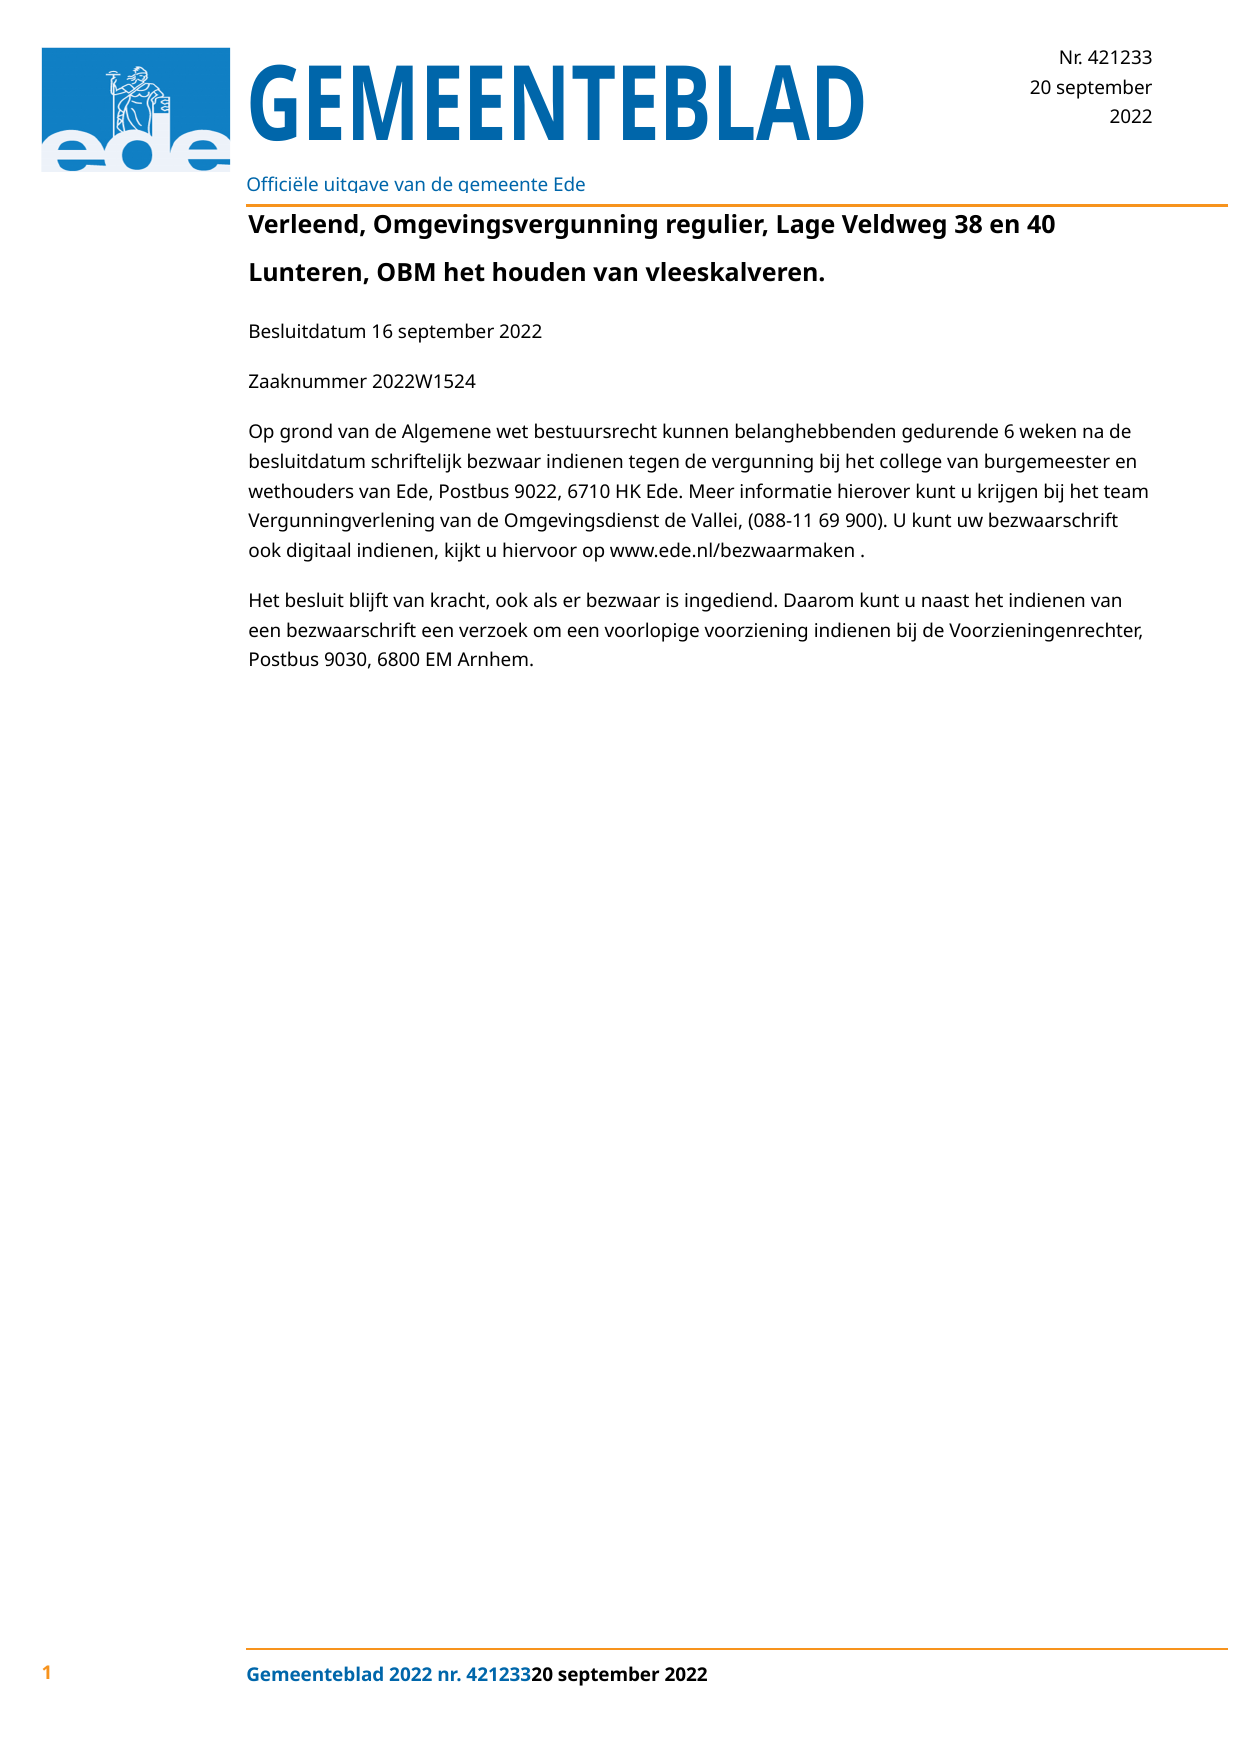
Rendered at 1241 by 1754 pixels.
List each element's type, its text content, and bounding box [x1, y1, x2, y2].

text Verleend, Omgevingsvergunning regulier, Lage Veldweg 38 en 40 Lunteren, OBM het houden van vleeskalveren. [248, 207, 1152, 288]
text Op grond van de Algemene wet bestuursrecht kunnen belanghebbenden gedurende 6 weken na de besluitdatum schriftelijk bezwaar indienen tegen de vergunning bij het college van burgemeester en wethouders van Ede, Postbus 9022, 6710 HK Ede. Meer informatie hierover kunt u krijgen bij het team Vergunningverlening van de Omgevingsdienst de Vallei, (088-11 69 900). U kunt uw bezwaarschrift ook digitaal indienen, kijkt u hiervoor op www.ede.nl/bezwaarmaken . [248, 419, 1152, 563]
text Het besluit blijft van kracht, ook als er bezwaar is ingediend. Daarom kunt u naast het indienen van een bezwaarschrift een verzoek om een voorlopige voorziening indienen bij de Voorzieningenrechter, Postbus 9030, 6800 EM Arnhem. [248, 587, 1152, 672]
text Besluitdatum 16 september 2022 [248, 318, 1152, 344]
picture [41, 47, 231, 172]
text Zaaknummer 2022W1524 [248, 368, 1152, 394]
